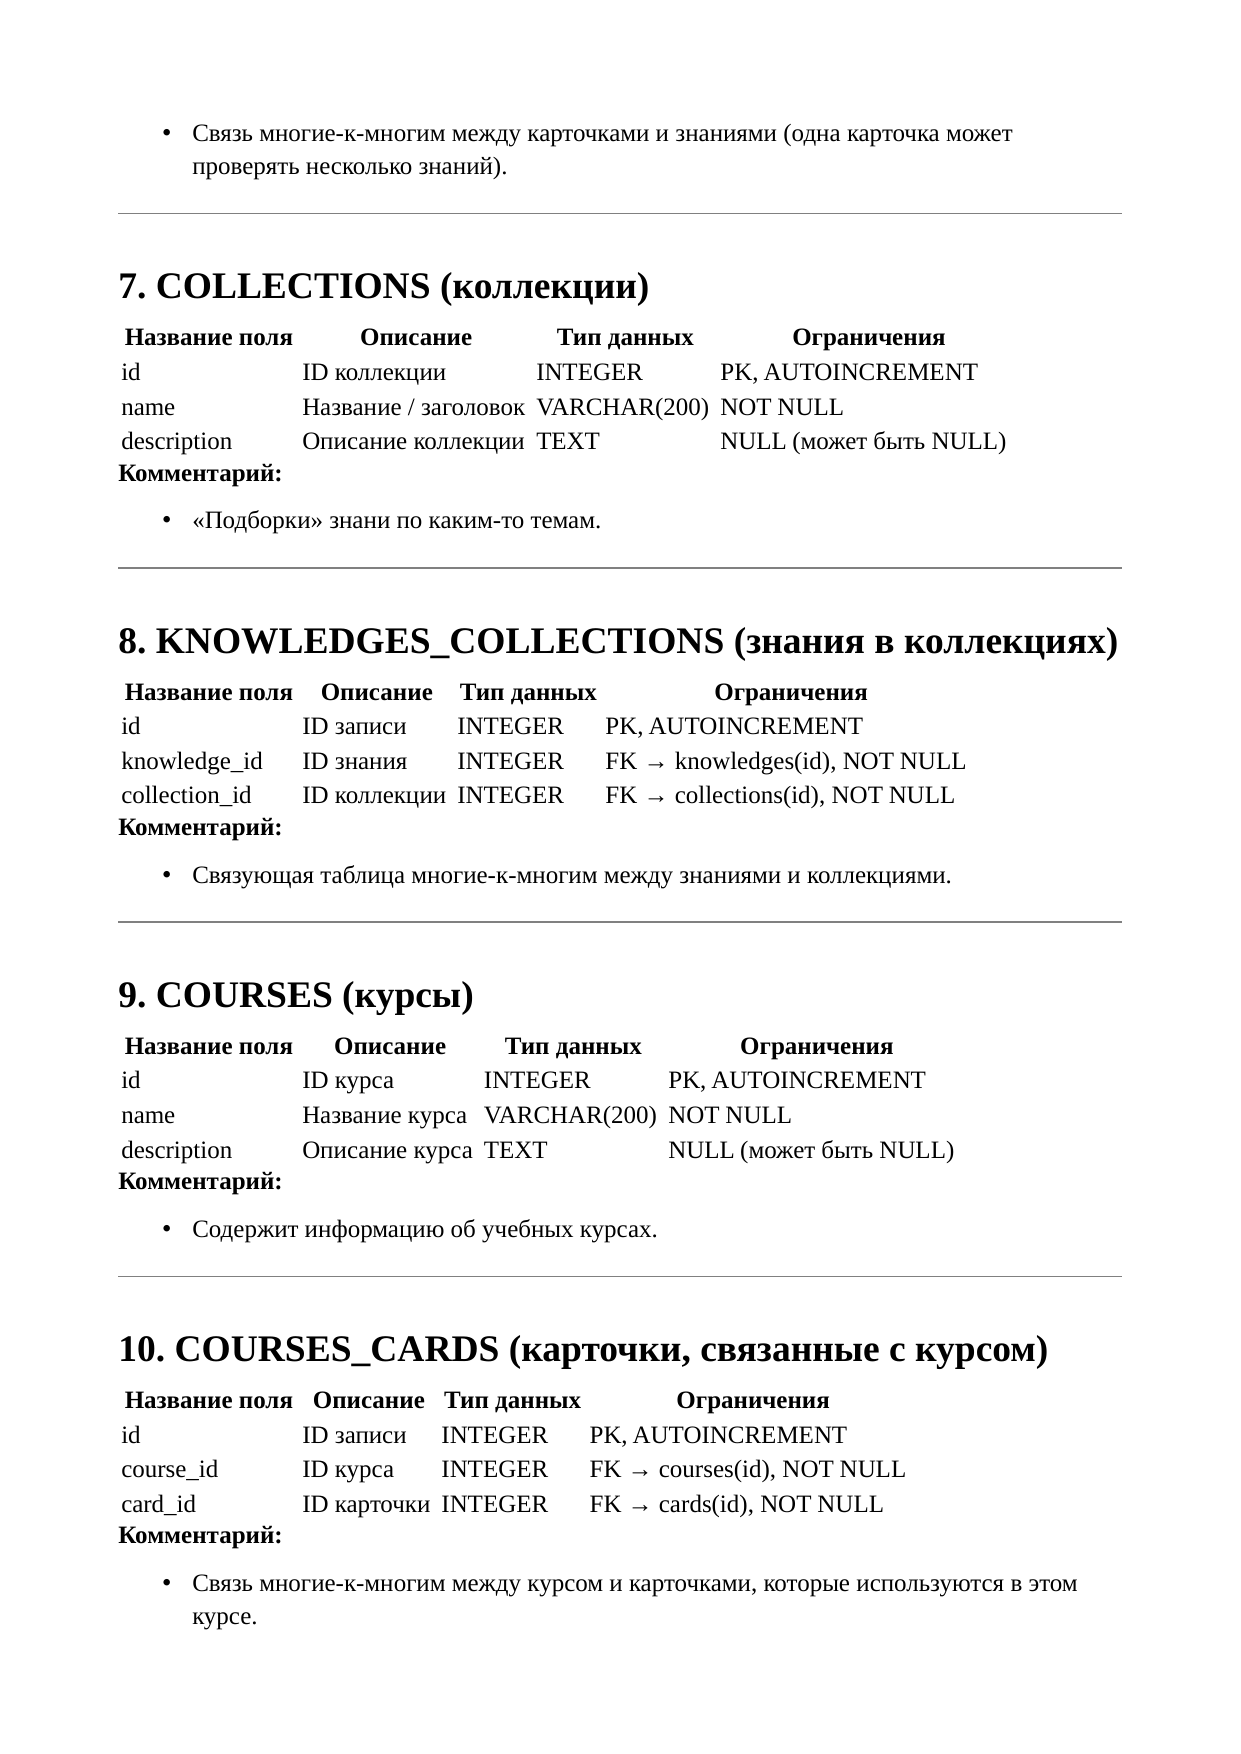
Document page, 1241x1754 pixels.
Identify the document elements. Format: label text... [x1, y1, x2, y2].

table_cell FK → cards(id), NOT NULL [586, 1486, 919, 1521]
table_header Название поля [118, 1382, 299, 1417]
table_cell ID курса [299, 1063, 481, 1097]
table_header Тип данных [438, 1382, 586, 1417]
list Связь многие-к-многим между курсом и карточками, которые используются в этом курсе. [162, 1568, 1122, 1630]
table_cell card_id [118, 1486, 299, 1521]
table_cell PK, AUTOINCREMENT [586, 1417, 919, 1451]
table_cell NULL (может быть NULL) [717, 423, 1020, 458]
table_cell INTEGER [454, 743, 602, 777]
table_header Название поля [118, 320, 299, 354]
table_cell id [118, 1417, 299, 1451]
table_cell INTEGER [438, 1417, 586, 1451]
table_cell INTEGER [438, 1451, 586, 1486]
table_cell TEXT [481, 1132, 665, 1166]
table_header Ограничения [586, 1382, 919, 1417]
table_cell NOT NULL [717, 389, 1020, 423]
table_cell ID записи [299, 1417, 438, 1451]
table_cell NULL (может быть NULL) [665, 1132, 968, 1166]
table_cell name [118, 389, 299, 423]
table_cell knowledge_id [118, 743, 299, 777]
table_header Тип данных [533, 320, 717, 354]
table_cell Описание курса [299, 1132, 481, 1166]
table_cell PK, AUTOINCREMENT [602, 708, 980, 743]
table_header Название поля [118, 674, 299, 708]
table_cell INTEGER [533, 354, 717, 389]
table_header Тип данных [454, 674, 602, 708]
table_cell INTEGER [454, 708, 602, 743]
table_cell ID карточки [299, 1486, 438, 1521]
list «Подборки» знани по каким-то темам. [162, 505, 1122, 534]
list Содержит информацию об учебных курсах. [162, 1214, 1122, 1243]
table_cell INTEGER [481, 1063, 665, 1097]
table_header Тип данных [481, 1028, 665, 1063]
table_header Описание [299, 1382, 438, 1417]
table_cell PK, AUTOINCREMENT [665, 1063, 968, 1097]
table_header Ограничения [602, 674, 980, 708]
table_cell FK → knowledges(id), NOT NULL [602, 743, 980, 777]
table_header Ограничения [717, 320, 1020, 354]
table_header Описание [299, 674, 454, 708]
table_cell description [118, 1132, 299, 1166]
table_cell NOT NULL [665, 1097, 968, 1132]
table_cell ID курса [299, 1451, 438, 1486]
text Комментарий: [118, 1166, 1122, 1195]
table_cell Название / заголовок [299, 389, 533, 423]
text Комментарий: [118, 812, 1122, 841]
table_cell VARCHAR(200) [481, 1097, 665, 1132]
subtitle 7. COLLECTIONS (коллекции) [118, 264, 1122, 307]
table_cell ID знания [299, 743, 454, 777]
table_header Ограничения [665, 1028, 968, 1063]
table_cell id [118, 708, 299, 743]
table_cell FK → courses(id), NOT NULL [586, 1451, 919, 1486]
table_header Название поля [118, 1028, 299, 1063]
text Комментарий: [118, 458, 1122, 487]
list Связь многие-к-многим между карточками и знаниями (одна карточка может проверять несколько знаний). [162, 118, 1122, 180]
list Связующая таблица многие-к-многим между знаниями и коллекциями. [162, 860, 1122, 888]
table_cell Описание коллекции [299, 423, 533, 458]
table_cell ID записи [299, 708, 454, 743]
table_cell collection_id [118, 778, 299, 812]
table_cell VARCHAR(200) [533, 389, 717, 423]
table_cell PK, AUTOINCREMENT [717, 354, 1020, 389]
table_header Описание [299, 1028, 481, 1063]
table_cell course_id [118, 1451, 299, 1486]
table_cell ID коллекции [299, 778, 454, 812]
table_cell Название курса [299, 1097, 481, 1132]
table_header Описание [299, 320, 533, 354]
table_cell INTEGER [438, 1486, 586, 1521]
table_cell description [118, 423, 299, 458]
table_cell FK → collections(id), NOT NULL [602, 778, 980, 812]
subtitle 10. COURSES_CARDS (карточки, связанные с курсом) [118, 1327, 1122, 1370]
table_cell id [118, 1063, 299, 1097]
table_cell id [118, 354, 299, 389]
table_cell INTEGER [454, 778, 602, 812]
table_cell TEXT [533, 423, 717, 458]
table_cell ID коллекции [299, 354, 533, 389]
subtitle 8. KNOWLEDGES_COLLECTIONS (знания в коллекциях) [118, 618, 1122, 661]
subtitle 9. COURSES (курсы) [118, 972, 1122, 1016]
table_cell name [118, 1097, 299, 1132]
text Комментарий: [118, 1521, 1122, 1549]
